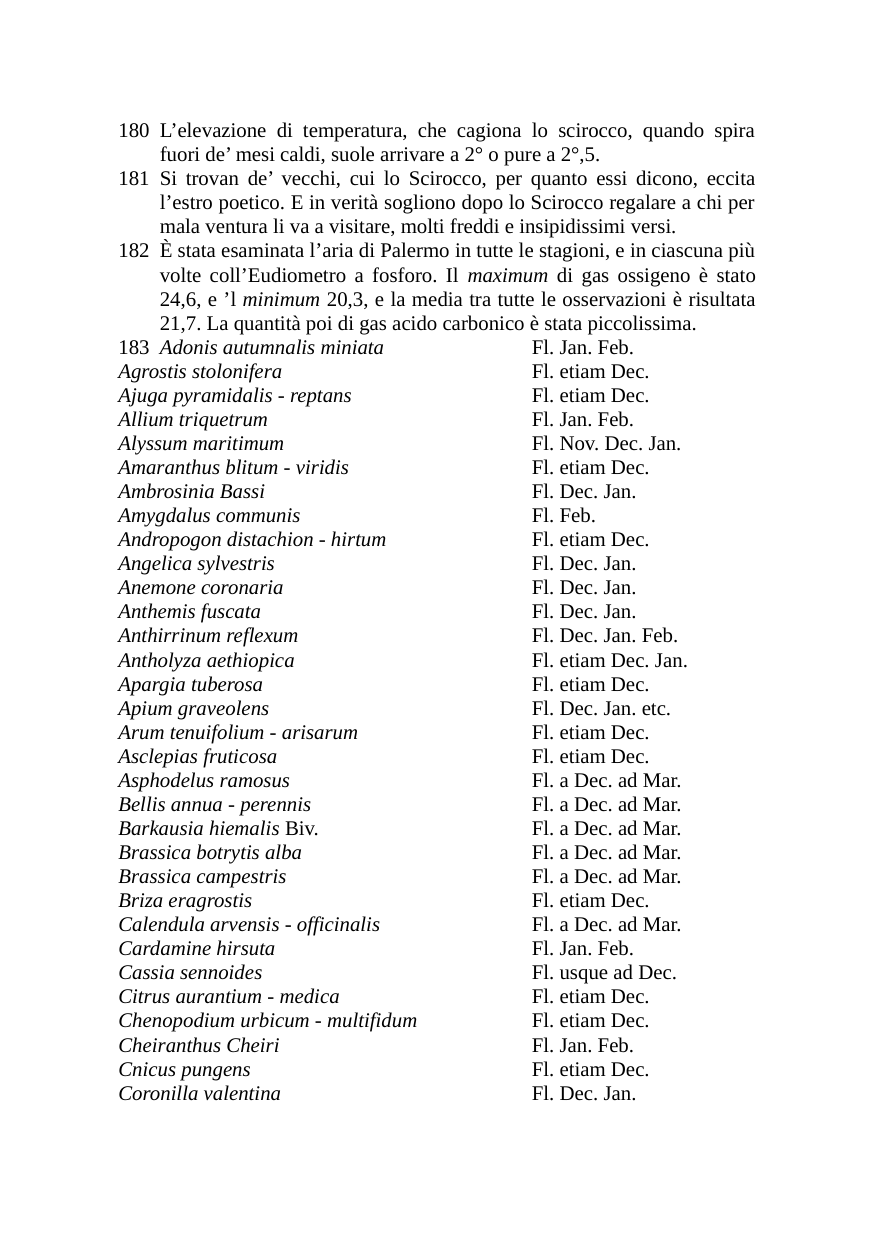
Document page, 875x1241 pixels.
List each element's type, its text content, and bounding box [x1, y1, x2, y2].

text Alyssum maritimum Fl. Nov. Dec. Jan. [118, 431, 756, 455]
text Barkausia hiemalis Biv. Fl. a Dec. ad Mar. [118, 816, 756, 840]
text Apium graveolens Fl. Dec. Jan. etc. [118, 696, 756, 720]
text Agrostis stolonifera Fl. etiam Dec. [118, 359, 756, 383]
text Amaranthus blitum - viridis Fl. etiam Dec. [118, 455, 756, 479]
text Cassia sennoides Fl. usque ad Dec. [118, 960, 756, 984]
text Cardamine hirsuta Fl. Jan. Feb. [118, 936, 756, 960]
text Coronilla valentina Fl. Dec. Jan. [118, 1081, 756, 1105]
text L’elevazione di temperatura, che cagiona lo scirocco, quando spira fuori de’ mesi caldi, suole arrivare a 2° o pure a 2°,5. [118, 118, 756, 166]
text Andropogon distachion - hirtum Fl. etiam Dec. [118, 527, 756, 551]
text Cheiranthus Cheiri Fl. Jan. Feb. [118, 1032, 756, 1057]
text Antholyza aethiopica Fl. etiam Dec. Jan. [118, 647, 756, 672]
text Calendula arvensis - officinalis Fl. a Dec. ad Mar. [118, 912, 756, 936]
text Arum tenuifolium - arisarum Fl. etiam Dec. [118, 720, 756, 744]
text Si trovan de’ vecchi, cui lo Scirocco, per quanto essi dicono, eccita l’estro poetico. E in verità sogliono dopo lo Scirocco regalare a chi per mala ventura li va a visitare, molti freddi e insipidissimi versi. [118, 166, 756, 238]
text Asclepias fruticosa Fl. etiam Dec. [118, 744, 756, 768]
text Allium triquetrum Fl. Jan. Feb. [118, 407, 756, 431]
text Apargia tuberosa Fl. etiam Dec. [118, 672, 756, 696]
text Amygdalus communis Fl. Feb. [118, 503, 756, 527]
text Chenopodium urbicum - multifidum Fl. etiam Dec. [118, 1008, 756, 1032]
text È stata esaminata l’aria di Palermo in tutte le stagioni, e in ciascuna più volte coll’Eudiometro a fosforo. Il maximum di gas ossigeno è stato 24,6, e ’l minimum 20,3, e la media tra tutte le osservazioni è risultata 21,7. La quantità poi di gas acido carbonico è stata piccolissima. [118, 238, 756, 335]
text Anthirrinum reflexum Fl. Dec. Jan. Feb. [118, 623, 756, 647]
text Adonis autumnalis miniata Fl. Jan. Feb. [118, 335, 756, 359]
text Bellis annua - perennis Fl. a Dec. ad Mar. [118, 792, 756, 816]
text Asphodelus ramosus Fl. a Dec. ad Mar. [118, 768, 756, 792]
text Angelica sylvestris Fl. Dec. Jan. [118, 551, 756, 575]
text Citrus aurantium - medica Fl. etiam Dec. [118, 984, 756, 1008]
text Brassica botrytis alba Fl. a Dec. ad Mar. [118, 840, 756, 864]
text Anemone coronaria Fl. Dec. Jan. [118, 575, 756, 599]
text Cnicus pungens Fl. etiam Dec. [118, 1057, 756, 1081]
text Anthemis fuscata Fl. Dec. Jan. [118, 599, 756, 623]
text Brassica campestris Fl. a Dec. ad Mar. [118, 864, 756, 888]
text Ambrosinia Bassi Fl. Dec. Jan. [118, 479, 756, 503]
text Ajuga pyramidalis - reptans Fl. etiam Dec. [118, 383, 756, 407]
text Briza eragrostis Fl. etiam Dec. [118, 888, 756, 912]
